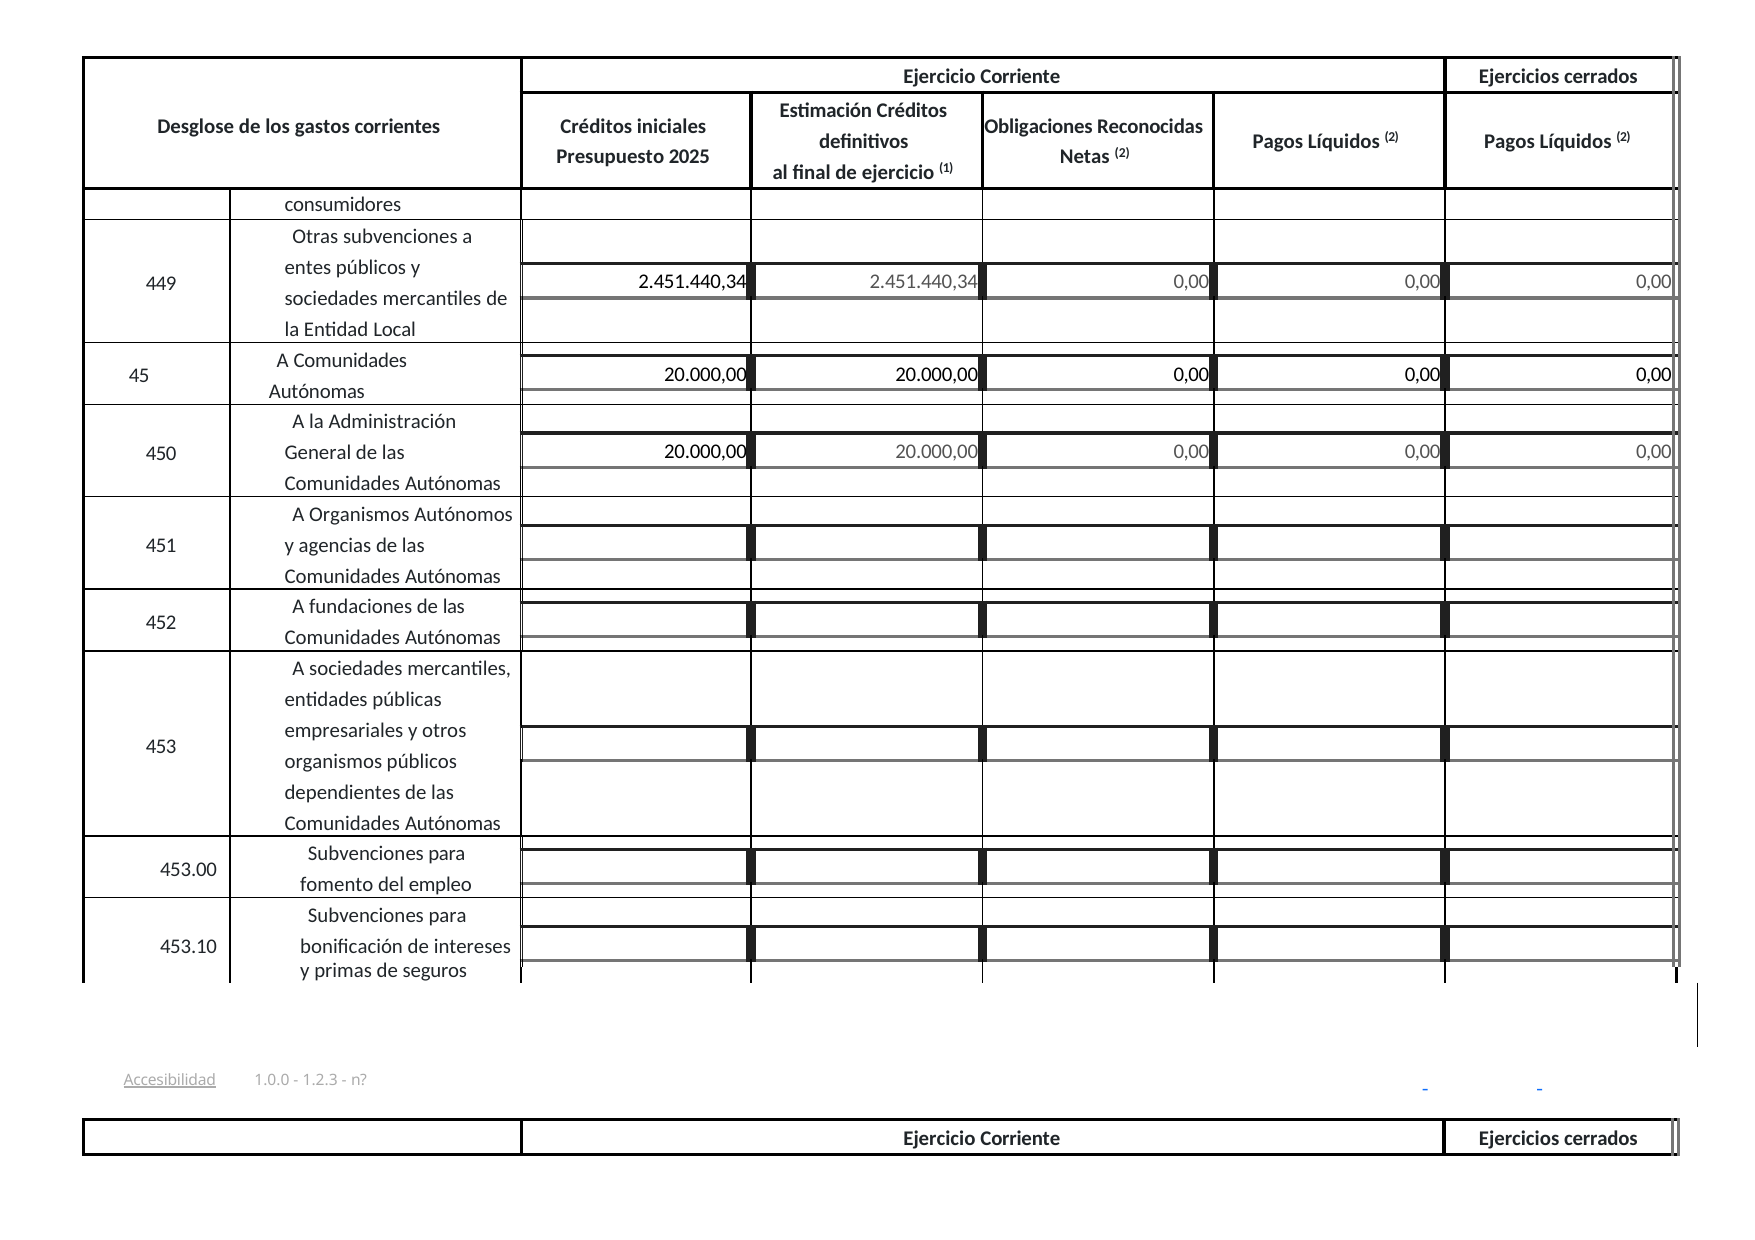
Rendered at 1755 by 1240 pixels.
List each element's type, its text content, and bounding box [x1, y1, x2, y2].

table_cell [1450, 527, 1672, 558]
table_cell [752, 405, 982, 431]
table_cell [85, 967, 229, 982]
table_cell [752, 343, 982, 354]
table_cell A Comunidades Autónomas [231, 343, 520, 403]
table_cell [752, 497, 982, 524]
table_cell [522, 762, 750, 835]
table_cell [523, 638, 750, 650]
table_cell [523, 728, 746, 759]
table_cell [523, 962, 750, 967]
table_cell [523, 527, 746, 558]
table_header Desglose de los gastos corrientes [85, 59, 520, 187]
table_cell [983, 220, 1213, 262]
table_cell Subvenciones para fomento del empleo [231, 837, 520, 897]
table_cell [1215, 590, 1444, 601]
table_cell [1215, 343, 1444, 354]
table_cell [1215, 962, 1444, 967]
table_cell [752, 885, 982, 897]
table_cell Obligaciones Reconocidas Netas (2) [984, 94, 1212, 187]
table_cell [752, 762, 982, 835]
table_cell [60, 983, 83, 1045]
table_cell Pagos Líquidos (2) [1447, 94, 1672, 187]
table_cell [752, 590, 982, 601]
table_cell Pagos Líquidos (2) [1215, 94, 1443, 187]
table_cell [84, 983, 230, 1045]
table_cell 0,00 [1450, 265, 1672, 296]
table_cell 0,00 [987, 265, 1209, 296]
table_cell Estimación Créditos definitivos al final de ejercicio (1) [753, 94, 981, 187]
table_cell [1218, 728, 1440, 759]
table_cell [1215, 190, 1444, 218]
table_cell [983, 898, 1213, 925]
table_cell [1215, 391, 1444, 403]
table_cell [85, 190, 229, 218]
table_cell Otras subvenciones a entes públicos y sociedades mercantiles de la Entidad Local [231, 220, 520, 342]
table_cell 0,00 [1218, 265, 1440, 296]
table_cell [1215, 469, 1444, 496]
table_cell [983, 837, 1213, 847]
table_cell [756, 728, 978, 759]
table_cell [756, 928, 978, 959]
table_cell [1445, 983, 1676, 1045]
table_cell [1215, 652, 1444, 725]
table_cell [1450, 604, 1672, 635]
table_cell [752, 561, 982, 588]
table_cell [982, 983, 1214, 1045]
table_cell [521, 983, 751, 1045]
table_cell [523, 898, 750, 925]
table_cell [752, 898, 982, 925]
table_cell [987, 851, 1209, 882]
table_cell [1215, 762, 1444, 835]
table_cell [756, 527, 978, 558]
table_cell [523, 604, 746, 635]
table_cell 0,00 [987, 357, 1209, 388]
table_cell A Organismos Autónomos y agencias de las Comunidades Autónomas [231, 497, 520, 588]
table_cell A sociedades mercantiles, entidades públicas empresariales y otros organismos públicos dependientes de las Comunidades Autónomas [231, 652, 520, 835]
table_cell [1678, 967, 1697, 982]
table_cell [1215, 561, 1444, 588]
table_cell [1446, 343, 1672, 354]
table_cell A la Administración General de las Comunidades Autónomas [231, 405, 520, 496]
table_cell [522, 190, 750, 218]
table_cell A fundaciones de las Comunidades Autónomas [231, 590, 520, 650]
table_cell [1446, 885, 1672, 897]
table_cell [1446, 220, 1672, 262]
table_cell [523, 885, 750, 897]
table_cell [983, 652, 1213, 725]
table_cell [523, 405, 750, 431]
table_cell [1215, 885, 1444, 897]
table_cell [752, 469, 982, 496]
table_cell [752, 638, 982, 650]
table_cell [756, 851, 978, 882]
table_cell [983, 391, 1213, 403]
table_cell 453.00 [85, 837, 229, 897]
table_cell [230, 983, 521, 1045]
table_cell [1676, 983, 1697, 1047]
table_cell [1446, 405, 1672, 431]
table_cell [1218, 527, 1440, 558]
table_cell [983, 967, 1213, 982]
table_cell 453.10 [85, 898, 229, 967]
table_cell 20.000,00 [523, 357, 746, 388]
table_cell consumidores [231, 190, 520, 218]
table_header Ejercicios cerrados [1447, 59, 1672, 91]
table_cell [752, 652, 982, 725]
table_cell [1446, 590, 1672, 601]
table_cell [1446, 837, 1672, 847]
table_cell [1215, 497, 1444, 524]
table_cell 0,00 [1450, 435, 1672, 466]
table_cell [983, 762, 1213, 835]
table_cell 45 [85, 343, 229, 403]
table_cell [1215, 967, 1444, 982]
table_cell [752, 391, 982, 403]
table_cell 453 [85, 652, 229, 835]
table_cell [983, 300, 1213, 342]
table_cell [983, 405, 1213, 431]
table_cell 449 [85, 220, 229, 342]
table_cell [756, 604, 978, 635]
table_cell [1215, 220, 1444, 262]
table_cell [1450, 928, 1672, 959]
table_cell [1446, 391, 1672, 403]
table_cell 20.000,00 [756, 357, 978, 388]
table_cell [523, 561, 750, 588]
table_cell 0,00 [987, 435, 1209, 466]
table_cell [523, 837, 750, 847]
table_cell [983, 638, 1213, 650]
table_cell [987, 728, 1209, 759]
table_cell [1218, 851, 1440, 882]
table_cell [983, 885, 1213, 897]
table_cell [1215, 405, 1444, 431]
table_cell [983, 590, 1213, 601]
table_cell 0,00 [1218, 435, 1440, 466]
table_cell [1450, 851, 1672, 882]
table_cell [987, 928, 1209, 959]
table_cell y primas de seguros [231, 967, 520, 982]
table_cell 20.000,00 [523, 435, 746, 466]
table_cell [523, 851, 746, 882]
table_cell [983, 497, 1213, 524]
table_cell [752, 967, 982, 982]
table_cell [1446, 967, 1675, 982]
table_cell [1446, 962, 1672, 967]
table_cell [1214, 983, 1445, 1045]
table_cell [752, 300, 982, 342]
table_cell [1215, 837, 1444, 847]
table_cell [1446, 561, 1672, 588]
table_header [60, 56, 82, 967]
table_cell [1446, 469, 1672, 496]
table_cell 20.000,00 [756, 435, 978, 466]
table_cell [1450, 728, 1672, 759]
table_cell 451 [85, 497, 229, 588]
table_cell 2.451.440,34 [756, 265, 978, 296]
table_cell [523, 391, 750, 403]
table_cell [1215, 300, 1444, 342]
table_cell [983, 561, 1213, 588]
table_cell Subvenciones para bonificación de intereses [231, 898, 520, 967]
table_cell [1446, 898, 1672, 925]
table_cell [751, 983, 982, 1045]
table_cell [987, 604, 1209, 635]
table_cell [983, 962, 1213, 967]
table_cell [752, 962, 982, 967]
table_cell [1218, 928, 1440, 959]
table_cell 450 [85, 405, 229, 496]
table_cell [523, 928, 746, 959]
table_header Ejercicio Corriente [523, 59, 1443, 91]
table_cell [983, 469, 1213, 496]
table_cell [1446, 762, 1672, 835]
table_cell [1446, 300, 1672, 342]
table_cell [523, 497, 750, 524]
table_cell [1215, 638, 1444, 650]
table_cell 452 [85, 590, 229, 650]
table_cell [1218, 604, 1440, 635]
table_cell [523, 590, 750, 601]
table_cell 2.451.440,34 [523, 265, 746, 296]
table_cell [522, 967, 750, 982]
table_cell [1215, 898, 1444, 925]
table_header [1681, 56, 1697, 967]
table_cell [523, 300, 750, 342]
table_cell [1446, 497, 1672, 524]
table_cell [752, 190, 982, 218]
table_cell [523, 220, 750, 262]
table_cell [752, 837, 982, 847]
table_cell [752, 220, 982, 262]
table_cell Créditos iniciales Presupuesto 2025 [523, 94, 749, 187]
table_cell [523, 469, 750, 496]
table_cell [1446, 190, 1672, 218]
table_cell [1446, 652, 1672, 725]
table_cell [983, 343, 1213, 354]
table_cell 0,00 [1218, 357, 1440, 388]
table_cell [983, 190, 1213, 218]
table_cell [522, 652, 750, 725]
table_cell [987, 527, 1209, 558]
table_cell 0,00 [1450, 357, 1672, 388]
table_cell [60, 967, 82, 982]
table_cell [523, 343, 750, 354]
table_cell [1446, 638, 1672, 650]
